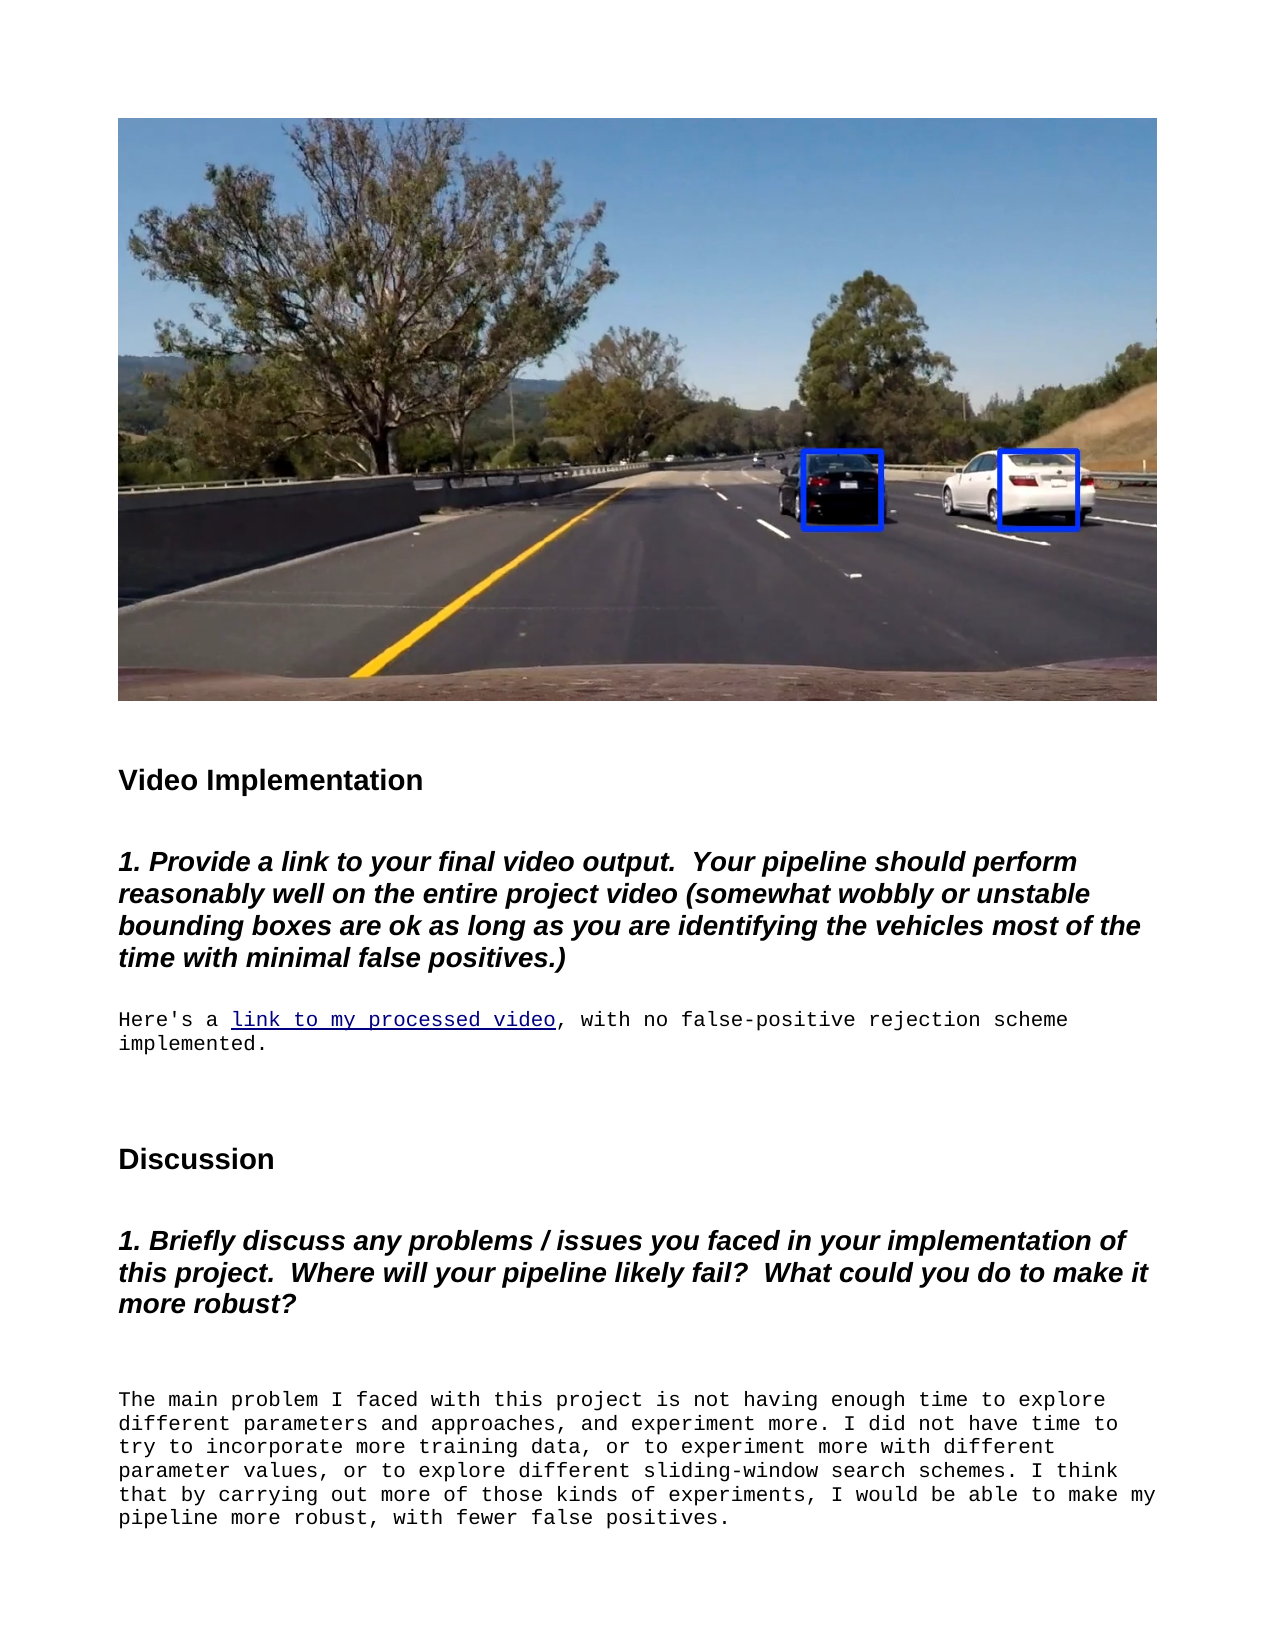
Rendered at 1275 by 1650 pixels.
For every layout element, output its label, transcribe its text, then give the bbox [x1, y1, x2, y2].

subtitle Video Implementation [118, 763, 1157, 797]
text The main problem I faced with this project is not having enough time to explore different parameters and approaches, and experiment more. I did not have time to try to incorporate more training data, or to experiment more with different parameter values, or to explore different sliding-window search schemes. I think that by carrying out more of those kinds of experiments, I would be able to make my pipeline more robust, with fewer false positives. [118, 1389, 1157, 1531]
text Here's a link to my processed video, with no false-positive rejection scheme implemented. [118, 1009, 1157, 1056]
picture [118, 118, 1157, 701]
subtitle 1. Briefly discuss any problems / issues you faced in your implementation of this project. Where will your pipeline likely fail? What could you do to make it more robust? [118, 1224, 1157, 1320]
subtitle Discussion [118, 1142, 1157, 1176]
subtitle 1. Provide a link to your final video output. Your pipeline should perform reasonably well on the entire project video (somewhat wobbly or unstable bounding boxes are ok as long as you are identifying the vehicles most of the time with minimal false positives.) [118, 845, 1157, 973]
